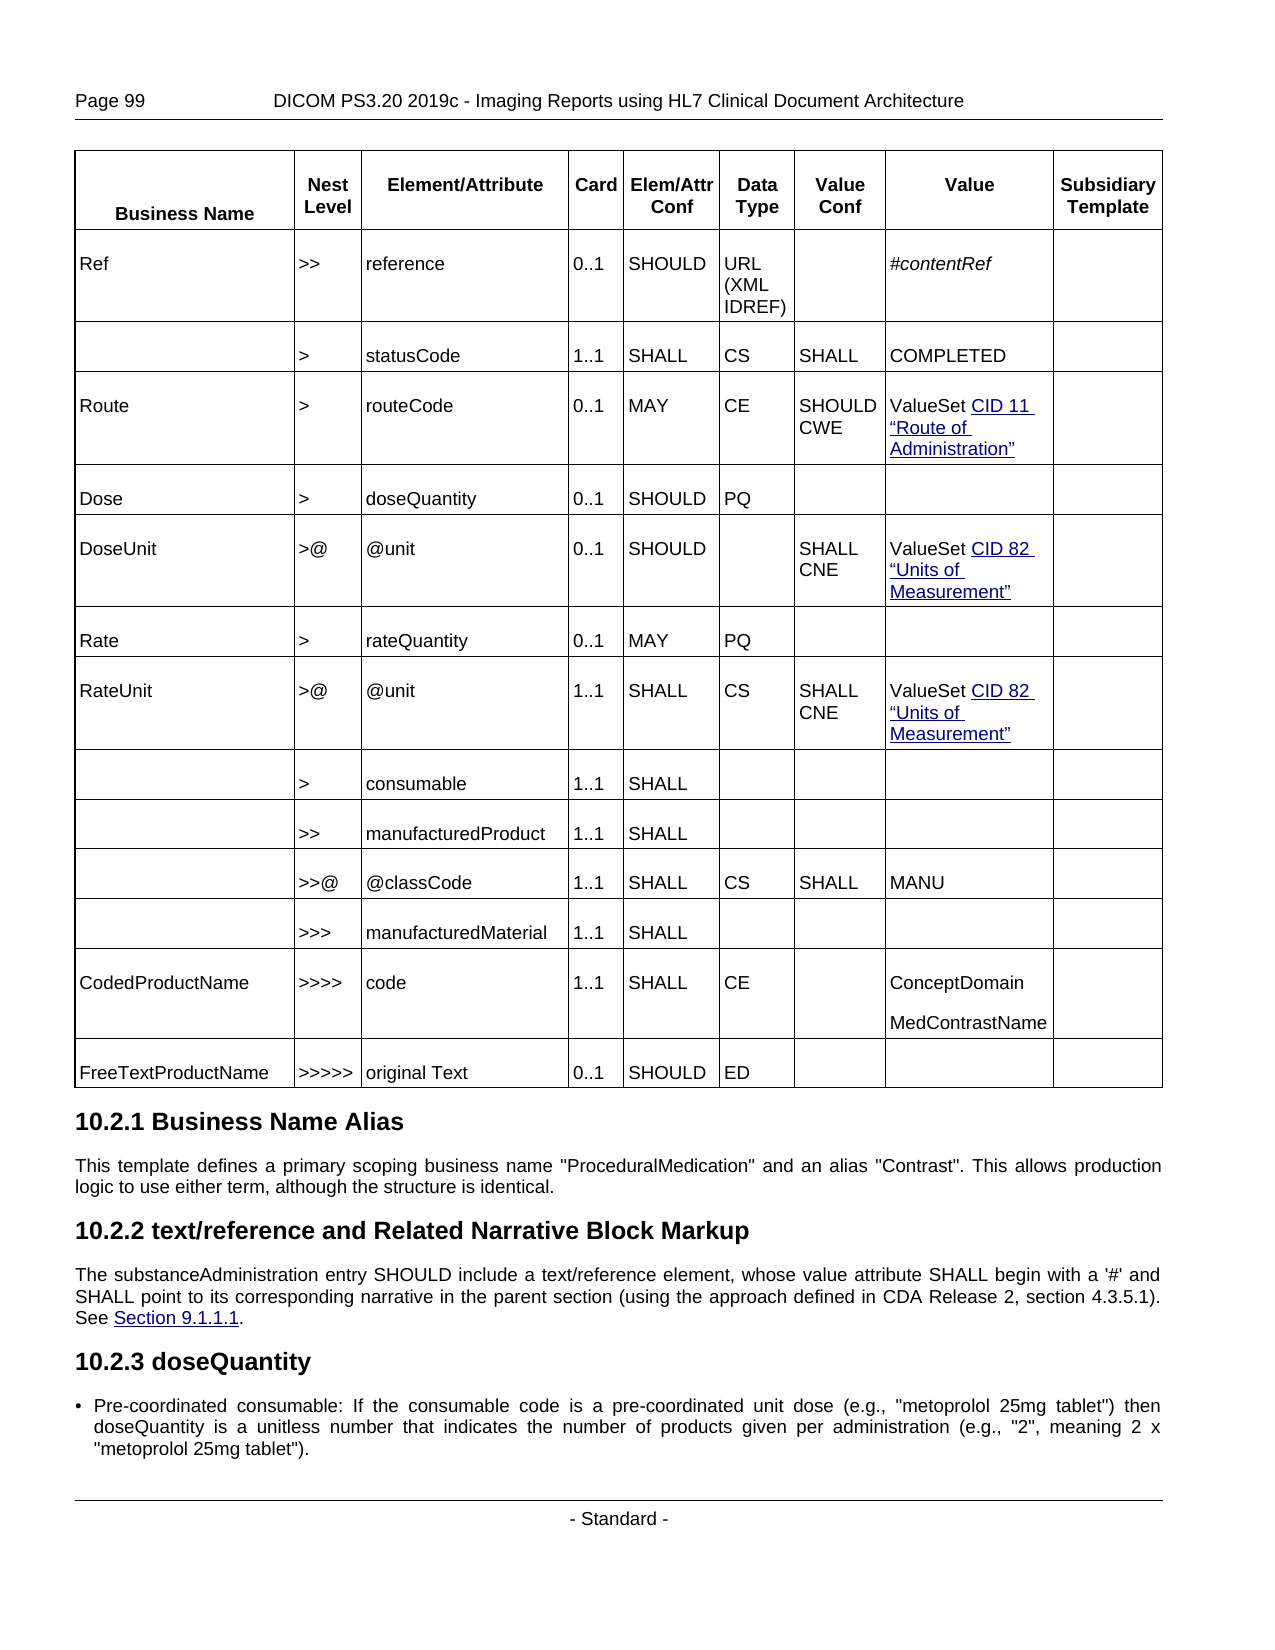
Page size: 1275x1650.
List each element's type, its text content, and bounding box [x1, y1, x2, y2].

table_header Value [886, 151, 1053, 228]
table_cell status​Code [362, 322, 568, 371]
table_cell [795, 899, 885, 947]
table_cell [76, 800, 294, 848]
table_cell SHOULD [624, 230, 719, 321]
table_cell [720, 800, 794, 848]
table_cell [1054, 322, 1162, 371]
table_cell 1..1 [569, 322, 623, 371]
table_cell 1..1 [569, 849, 623, 898]
table_header Elem/Attr Conf [624, 151, 719, 228]
table_cell SHALL [795, 322, 885, 371]
table_cell CE [720, 949, 794, 1037]
table_cell >>> [295, 899, 361, 947]
table_cell > [295, 750, 361, 798]
table_cell @unit [362, 657, 568, 749]
table_cell [1054, 230, 1162, 321]
table_cell consumable [362, 750, 568, 798]
table_cell 1..1 [569, 657, 623, 749]
table_cell [720, 899, 794, 947]
table_cell Dose [76, 465, 294, 513]
table_header Nest Level [295, 151, 361, 228]
table_cell URL (XML IDREF) [720, 230, 794, 321]
table_cell [1054, 1039, 1162, 1087]
table_header Value Conf [795, 151, 885, 228]
text This template defines a primary scoping business name "ProceduralMedication" and an alias "Contrast". This allows production logic to use either term, although the structure is identical. [75, 1154, 1162, 1198]
table_header Element/​Attribute [362, 151, 568, 228]
table_cell SHALL [624, 322, 719, 371]
table_cell [886, 800, 1053, 848]
table_cell rate​Quantity [362, 607, 568, 656]
table_header Business Name [76, 151, 294, 228]
table_cell 1..1 [569, 800, 623, 848]
table_cell SHALL CNE [795, 657, 885, 749]
table_cell Ref [76, 230, 294, 321]
table_cell > [295, 322, 361, 371]
table_cell SHOULD CWE [795, 372, 885, 464]
table_cell Dose​Unit [76, 515, 294, 606]
table_cell ValueSet CID 82 “Units of Measurement” [886, 515, 1053, 606]
table_cell [886, 750, 1053, 798]
table_cell >@ [295, 515, 361, 606]
table_cell SHOULD [624, 1039, 719, 1087]
table_cell [886, 899, 1053, 947]
table_cell > [295, 465, 361, 513]
table_cell [76, 322, 294, 371]
table_header Subsidiary Template [1054, 151, 1162, 228]
table_cell dose​Quantity [362, 465, 568, 513]
table_cell manufactured​Material [362, 899, 568, 947]
table_cell >@ [295, 657, 361, 749]
table_cell PQ [720, 607, 794, 656]
table_cell [795, 1039, 885, 1087]
table_cell [1054, 372, 1162, 464]
table_cell CS [720, 322, 794, 371]
table_cell 0..1 [569, 515, 623, 606]
table_cell [76, 849, 294, 898]
table_cell 0..1 [569, 465, 623, 513]
table_cell CE [720, 372, 794, 464]
table_cell [795, 465, 885, 513]
table_cell [1054, 800, 1162, 848]
table_cell [886, 1039, 1053, 1087]
table_cell PQ [720, 465, 794, 513]
table_cell Route [76, 372, 294, 464]
table_cell [795, 750, 885, 798]
table_cell SHALL CNE [795, 515, 885, 606]
table_cell 0..1 [569, 1039, 623, 1087]
table_cell SHALL [624, 750, 719, 798]
table_cell [795, 607, 885, 656]
table_cell SHOULD [624, 465, 719, 513]
table_cell SHALL [624, 849, 719, 898]
table_cell Coded​Product​Name [76, 949, 294, 1037]
table_cell SHALL [795, 849, 885, 898]
table_cell manufactured​Product [362, 800, 568, 848]
table_cell SHALL [624, 899, 719, 947]
table_cell [1054, 607, 1162, 656]
table_cell [720, 515, 794, 606]
table_cell [795, 230, 885, 321]
table_cell ValueSet CID 11 “Route of Administration” [886, 372, 1053, 464]
table_cell [720, 750, 794, 798]
table_cell COMPLETED [886, 322, 1053, 371]
table_cell [795, 949, 885, 1037]
table_header Data Type [720, 151, 794, 228]
table_cell CS [720, 849, 794, 898]
text 10.2.1 Business Name Alias [75, 1107, 1162, 1136]
table_cell reference [362, 230, 568, 321]
table_cell >> [295, 230, 361, 321]
table_cell SHALL [624, 800, 719, 848]
table_cell @classCode [362, 849, 568, 898]
table_cell Rate [76, 607, 294, 656]
table_cell code [362, 949, 568, 1037]
table_cell [1054, 949, 1162, 1037]
table_cell original Text [362, 1039, 568, 1087]
table_cell >>@ [295, 849, 361, 898]
table_cell >>>>> [295, 1039, 361, 1087]
table_cell [76, 899, 294, 947]
text 10.2.2 text/reference and Related Narrative Block Markup [75, 1216, 1162, 1245]
table_cell 0..1 [569, 607, 623, 656]
table_cell MANU [886, 849, 1053, 898]
table_cell [1054, 657, 1162, 749]
table_cell [76, 750, 294, 798]
table_cell [1054, 849, 1162, 898]
text The substanceAdministration entry SHOULD include a text/reference element, whose value attribute SHALL begin with a '#' and SHALL point to its corresponding narrative in the parent section (using the approach defined in CDA Release 2, section 4.3.5.1). See Section 9.1.1.1. [75, 1264, 1162, 1328]
table_cell Free​Text​Product​Name [76, 1039, 294, 1087]
table_cell #contentRef [886, 230, 1053, 321]
table_cell [1054, 515, 1162, 606]
text • Pre-coordinated consumable: If the consumable code is a pre-coordinated unit dose (e.g., "metoprolol 25mg tablet") then doseQuantity is a unitless number that indicates the number of products given per administration (e.g., "2", meaning 2 x "metoprolol 25mg tablet"). [75, 1395, 1162, 1459]
table_cell 1..1 [569, 899, 623, 947]
table_cell SHALL [624, 949, 719, 1037]
table_cell [1054, 750, 1162, 798]
table_cell @unit [362, 515, 568, 606]
table_cell ED [720, 1039, 794, 1087]
table_cell [1054, 465, 1162, 513]
table_cell > [295, 372, 361, 464]
table_cell 0..1 [569, 230, 623, 321]
table_cell [886, 607, 1053, 656]
text 10.2.3 doseQuantity [75, 1347, 1162, 1376]
table_cell MAY [624, 607, 719, 656]
table_cell ValueSet CID 82 “Units of Measurement” [886, 657, 1053, 749]
table_cell [886, 465, 1053, 513]
table_cell [795, 800, 885, 848]
table_cell 1..1 [569, 750, 623, 798]
table_cell SHOULD [624, 515, 719, 606]
table_cell > [295, 607, 361, 656]
table_cell [1054, 899, 1162, 947]
table_cell 0..1 [569, 372, 623, 464]
table_cell Rate​Unit [76, 657, 294, 749]
table_cell SHALL [624, 657, 719, 749]
table_cell 1..1 [569, 949, 623, 1037]
table_header Card [569, 151, 623, 228]
table_cell Concept​Domain Med​Contrast​Name [886, 949, 1053, 1037]
table_cell >> [295, 800, 361, 848]
table_cell >>>> [295, 949, 361, 1037]
table_cell MAY [624, 372, 719, 464]
table_cell CS [720, 657, 794, 749]
table_cell route​Code [362, 372, 568, 464]
